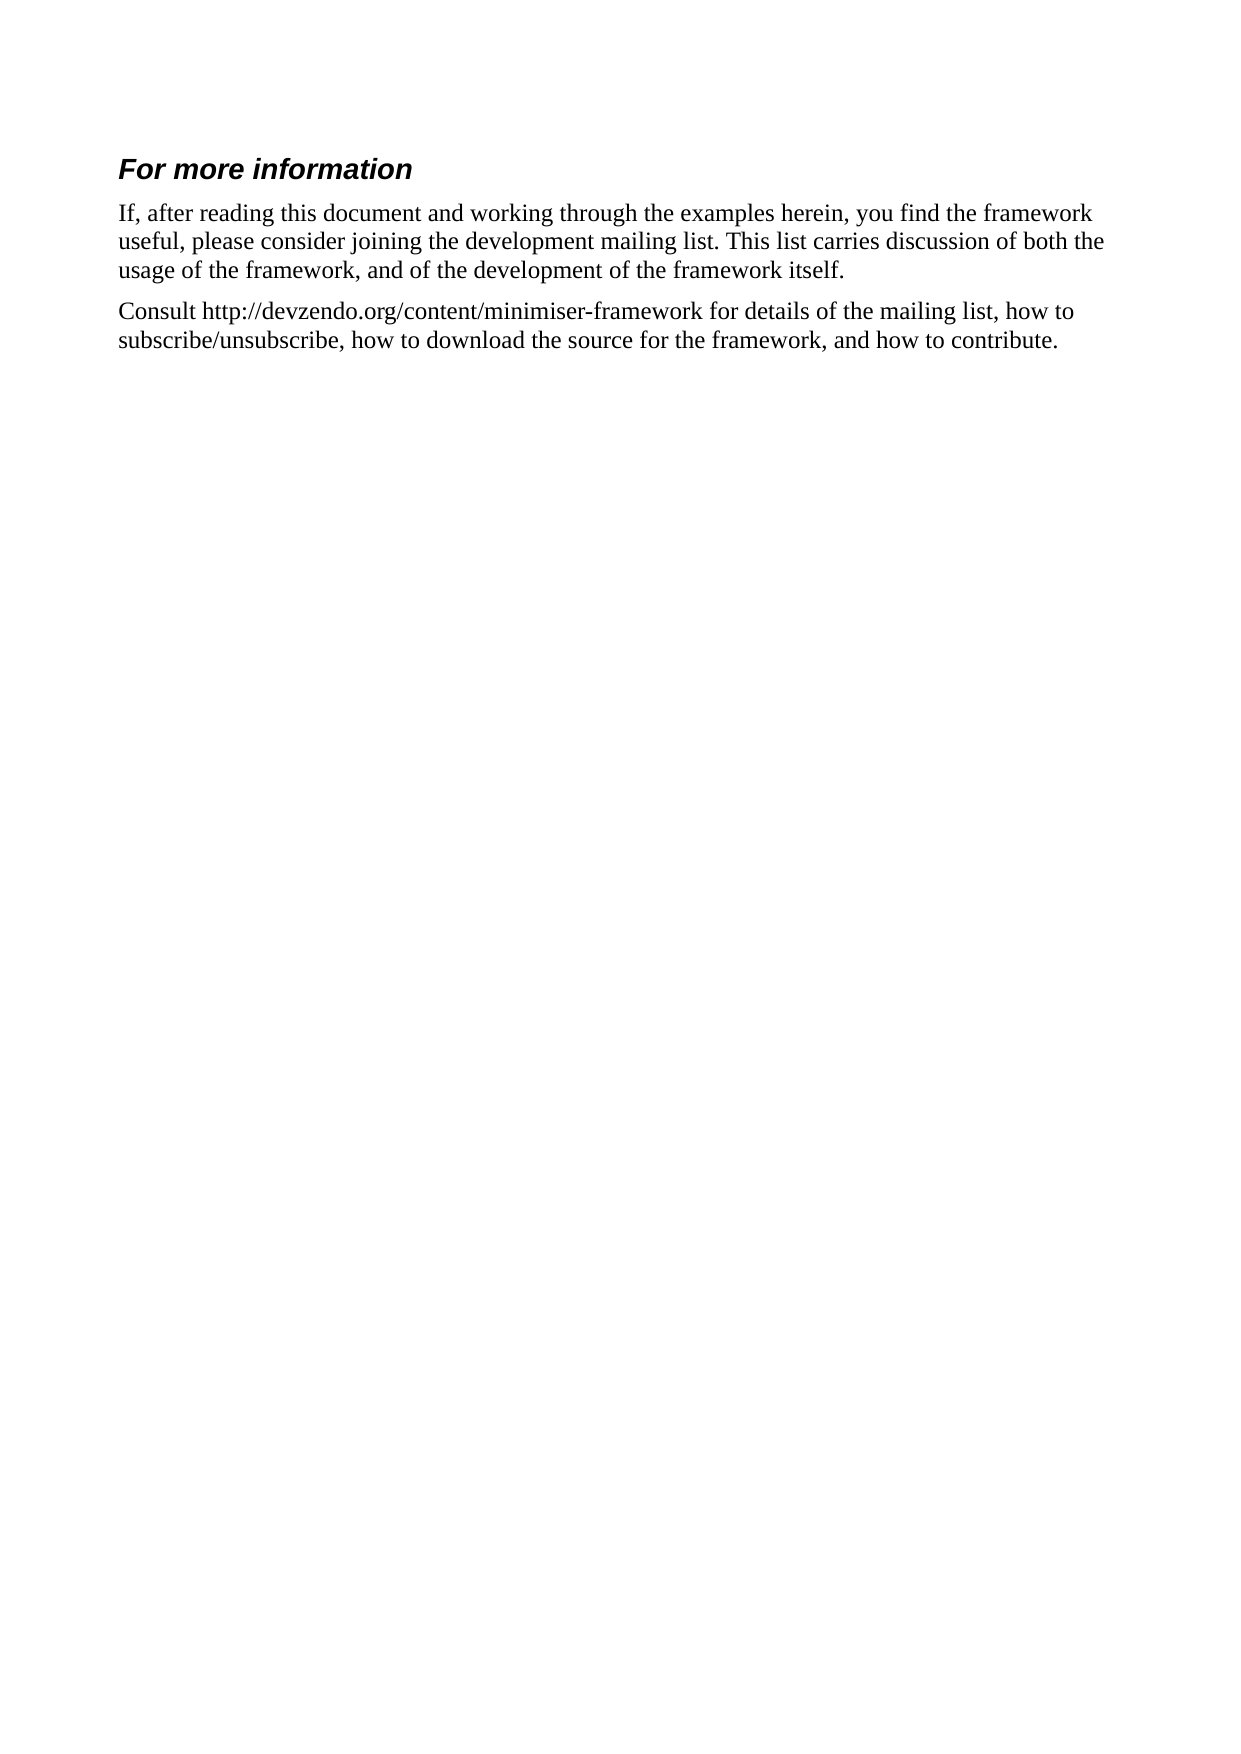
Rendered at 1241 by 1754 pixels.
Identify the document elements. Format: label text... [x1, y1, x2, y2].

text Consult http://devzendo.org/content/minimiser-framework for details of the mailing list, how to subscribe/unsubscribe, how to download the source for the framework, and how to contribute. [118, 296, 1122, 354]
text If, after reading this document and working through the examples herein, you find the framework useful, please consider joining the development mailing list. This list carries discussion of both the usage of the framework, and of the development of the framework itself. [118, 198, 1122, 284]
subtitle For more information [118, 118, 1122, 185]
